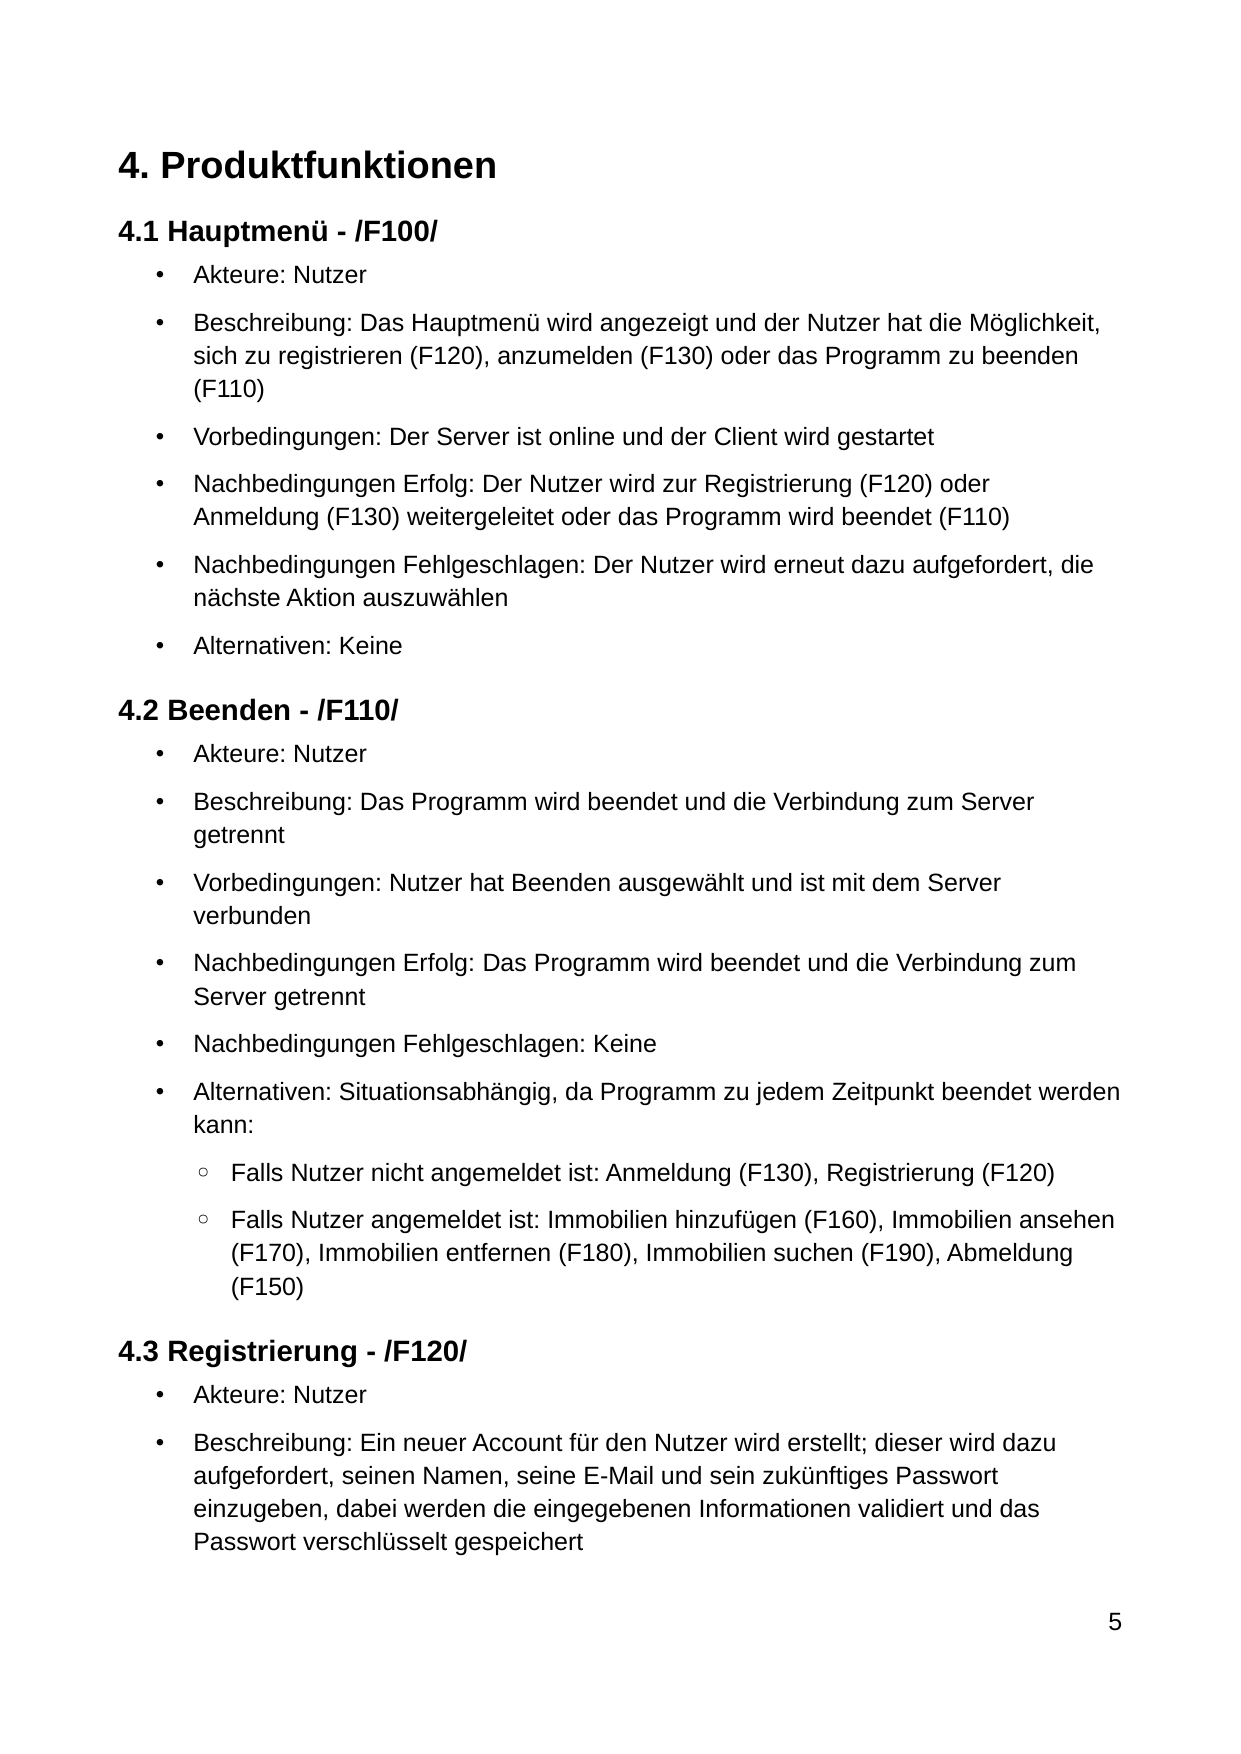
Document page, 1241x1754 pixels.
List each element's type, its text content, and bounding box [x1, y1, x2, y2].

list Alternativen: Keine [156, 631, 1122, 659]
list Beschreibung: Das Programm wird beendet und die Verbindung zum Server getrennt [156, 787, 1122, 849]
list Beschreibung: Ein neuer Account für den Nutzer wird erstellt; dieser wird dazu aufgefordert, seinen Namen, seine E-Mail und sein zukünftiges Passwort einzugeben, dabei werden die eingegebenen Informationen validiert und das Passwort verschlüsselt gespeichert [156, 1428, 1122, 1556]
list Beschreibung: Das Hauptmenü wird angezeigt und der Nutzer hat die Möglichkeit, sich zu registrieren (F120), anzumelden (F130) oder das Programm zu beenden (F110) [156, 308, 1122, 403]
list Nachbedingungen Erfolg: Das Programm wird beendet und die Verbindung zum Server getrennt [156, 948, 1122, 1010]
list Falls Nutzer angemeldet ist: Immobilien hinzufügen (F160), Immobilien ansehen (F170), Immobilien entfernen (F180), Immobilien suchen (F190), Abmeldung (F150) [193, 1205, 1122, 1300]
subtitle 4.2 Beenden - /F110/ [118, 693, 1122, 727]
list Falls Nutzer nicht angemeldet ist: Anmeldung (F130), Registrierung (F120) [193, 1158, 1122, 1186]
list Akteure: Nutzer [156, 260, 1122, 289]
subtitle 4.1 Hauptmenü - /F100/ [118, 214, 1122, 248]
list Nachbedingungen Erfolg: Der Nutzer wird zur Registrierung (F120) oder Anmeldung (F130) weitergeleitet oder das Programm wird beendet (F110) [156, 469, 1122, 531]
list Nachbedingungen Fehlgeschlagen: Der Nutzer wird erneut dazu aufgefordert, die nächste Aktion auszuwählen [156, 550, 1122, 612]
subtitle 4. Produktfunktionen [118, 143, 1122, 187]
subtitle 4.3 Registrierung - /F120/ [118, 1334, 1122, 1367]
list Vorbedingungen: Nutzer hat Beenden ausgewählt und ist mit dem Server verbunden [156, 868, 1122, 929]
list Vorbedingungen: Der Server ist online und der Client wird gestartet [156, 422, 1122, 450]
list Nachbedingungen Fehlgeschlagen: Keine [156, 1029, 1122, 1058]
list Akteure: Nutzer [156, 739, 1122, 768]
list Alternativen: Situationsabhängig, da Programm zu jedem Zeitpunkt beendet werden kann: [156, 1077, 1122, 1139]
list Akteure: Nutzer [156, 1380, 1122, 1409]
